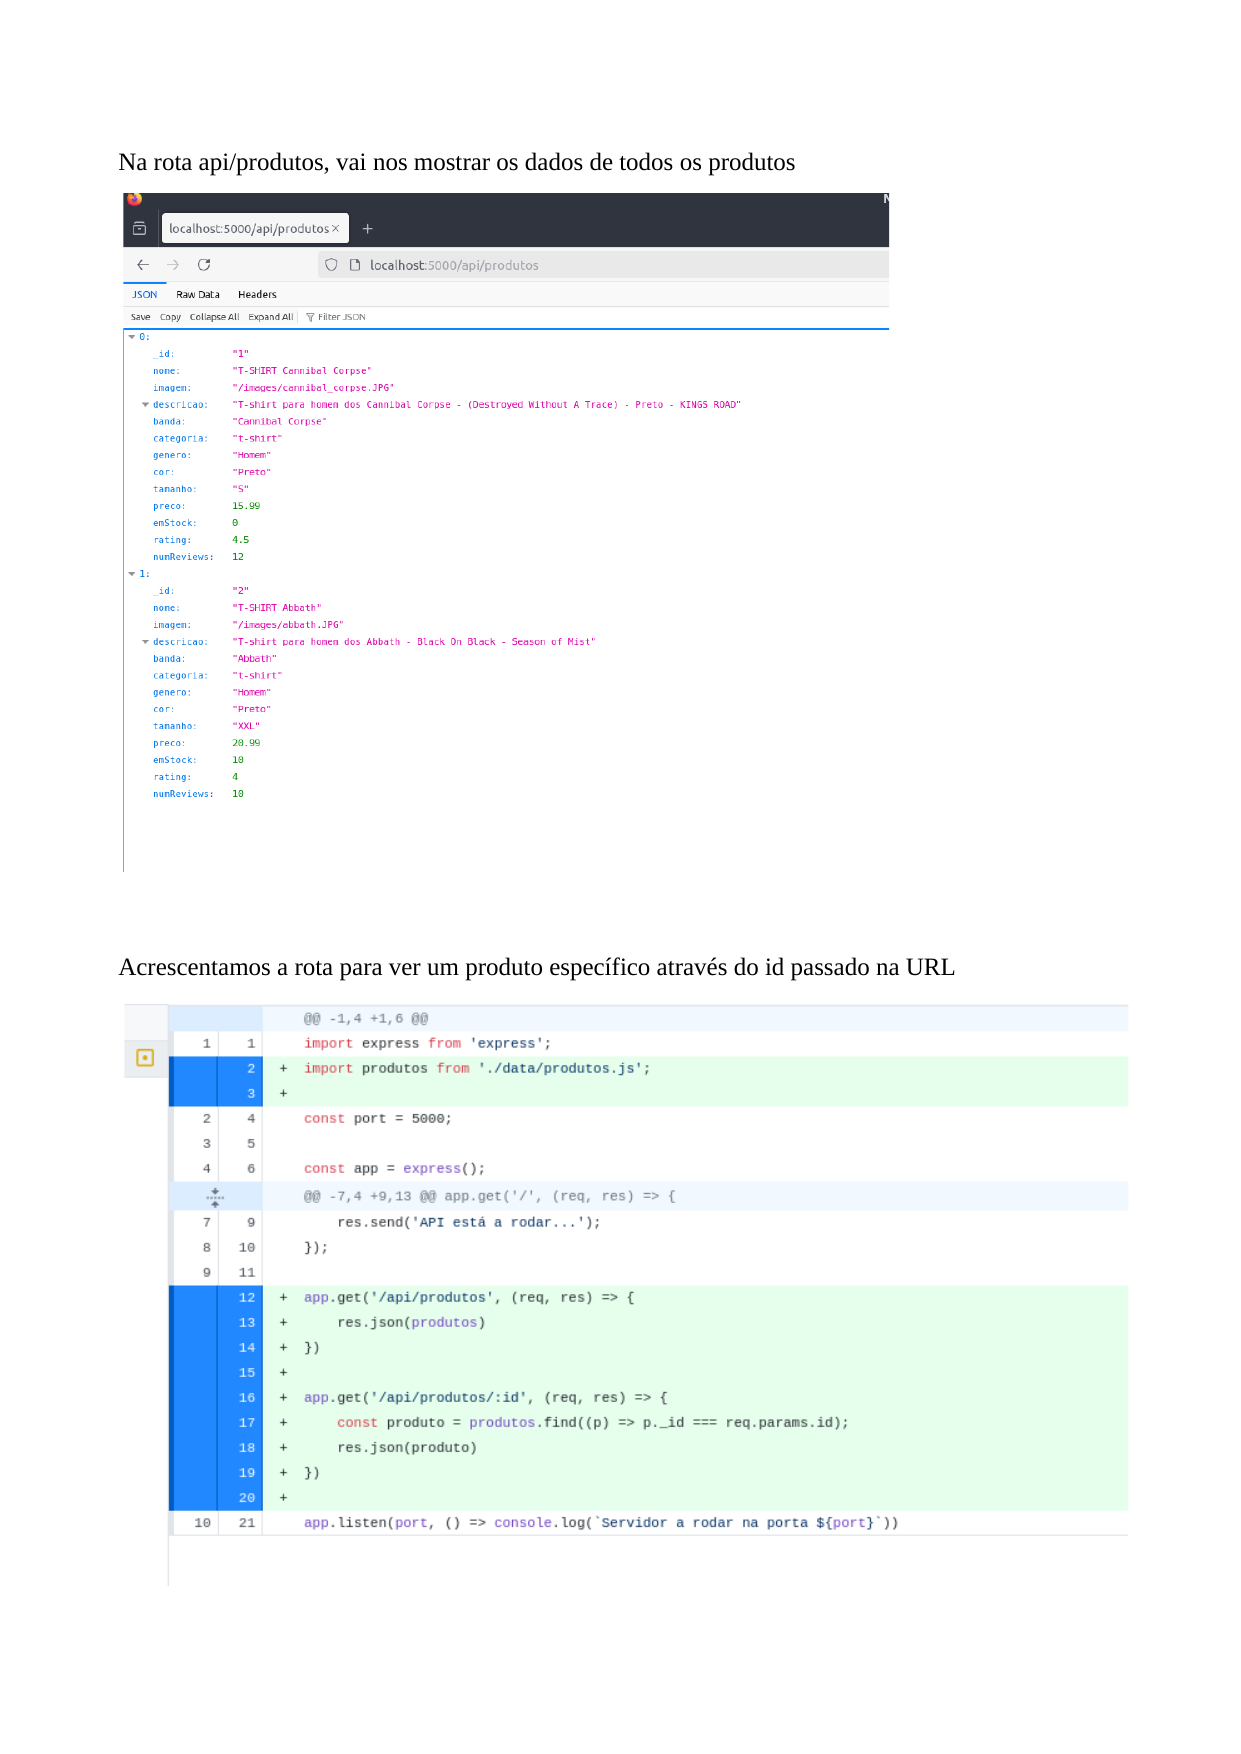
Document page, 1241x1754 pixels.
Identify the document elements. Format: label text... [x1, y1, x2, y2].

picture [123, 193, 890, 872]
text Acrescentamos a rota para ver um produto específico através do id passado na URL [118, 952, 1122, 981]
picture [124, 1004, 1129, 1586]
text Na rota api/produtos, vai nos mostrar os dados de todos os produtos [118, 147, 1122, 176]
